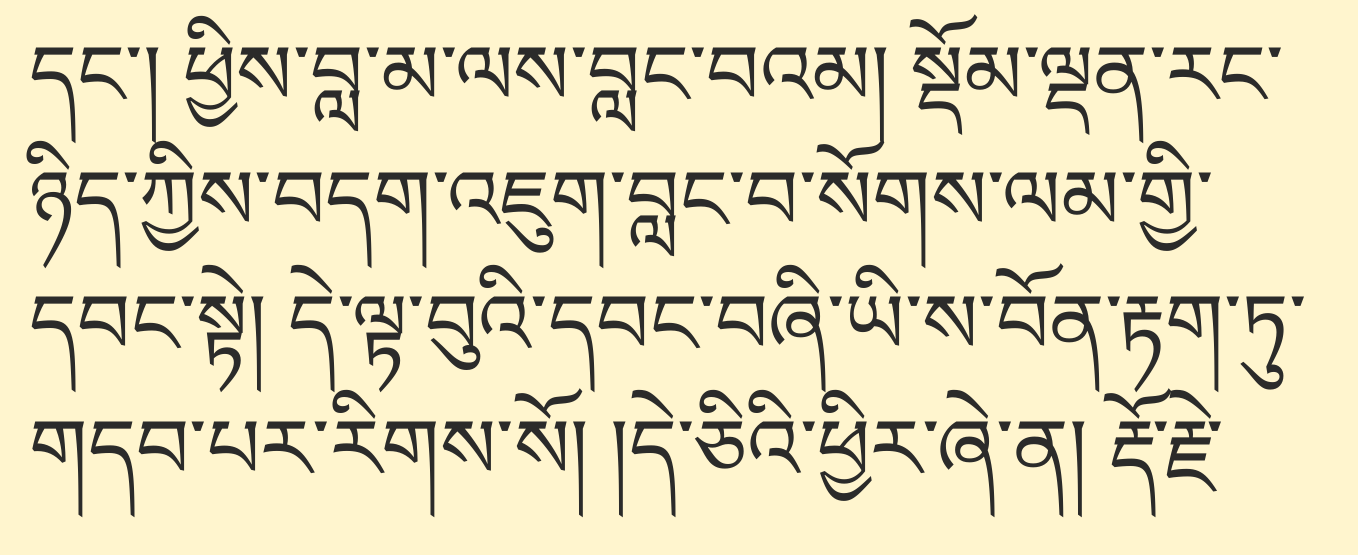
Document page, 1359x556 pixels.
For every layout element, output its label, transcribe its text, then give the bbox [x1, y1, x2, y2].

text དང་། ཕྱིས་བླ་མ་ལས་བླང་བའམ། སྡོམ་ལྡན་རང་ཉིད་ཀྱིས་བདག་འཇུག་བླང་བ་སོགས་ལམ་གྱི་དབང་སྟེ། དེ་ལྟ་བུའི་དབང་བཞི་ཡི་ས་བོན་རྟག་ཏུ་གདབ་པར་རིགས་སོ། །དེ་ཅིའི་ཕྱིར་ཞེ་ན། རྡོ་རྗེ་ [29, 29, 1346, 513]
